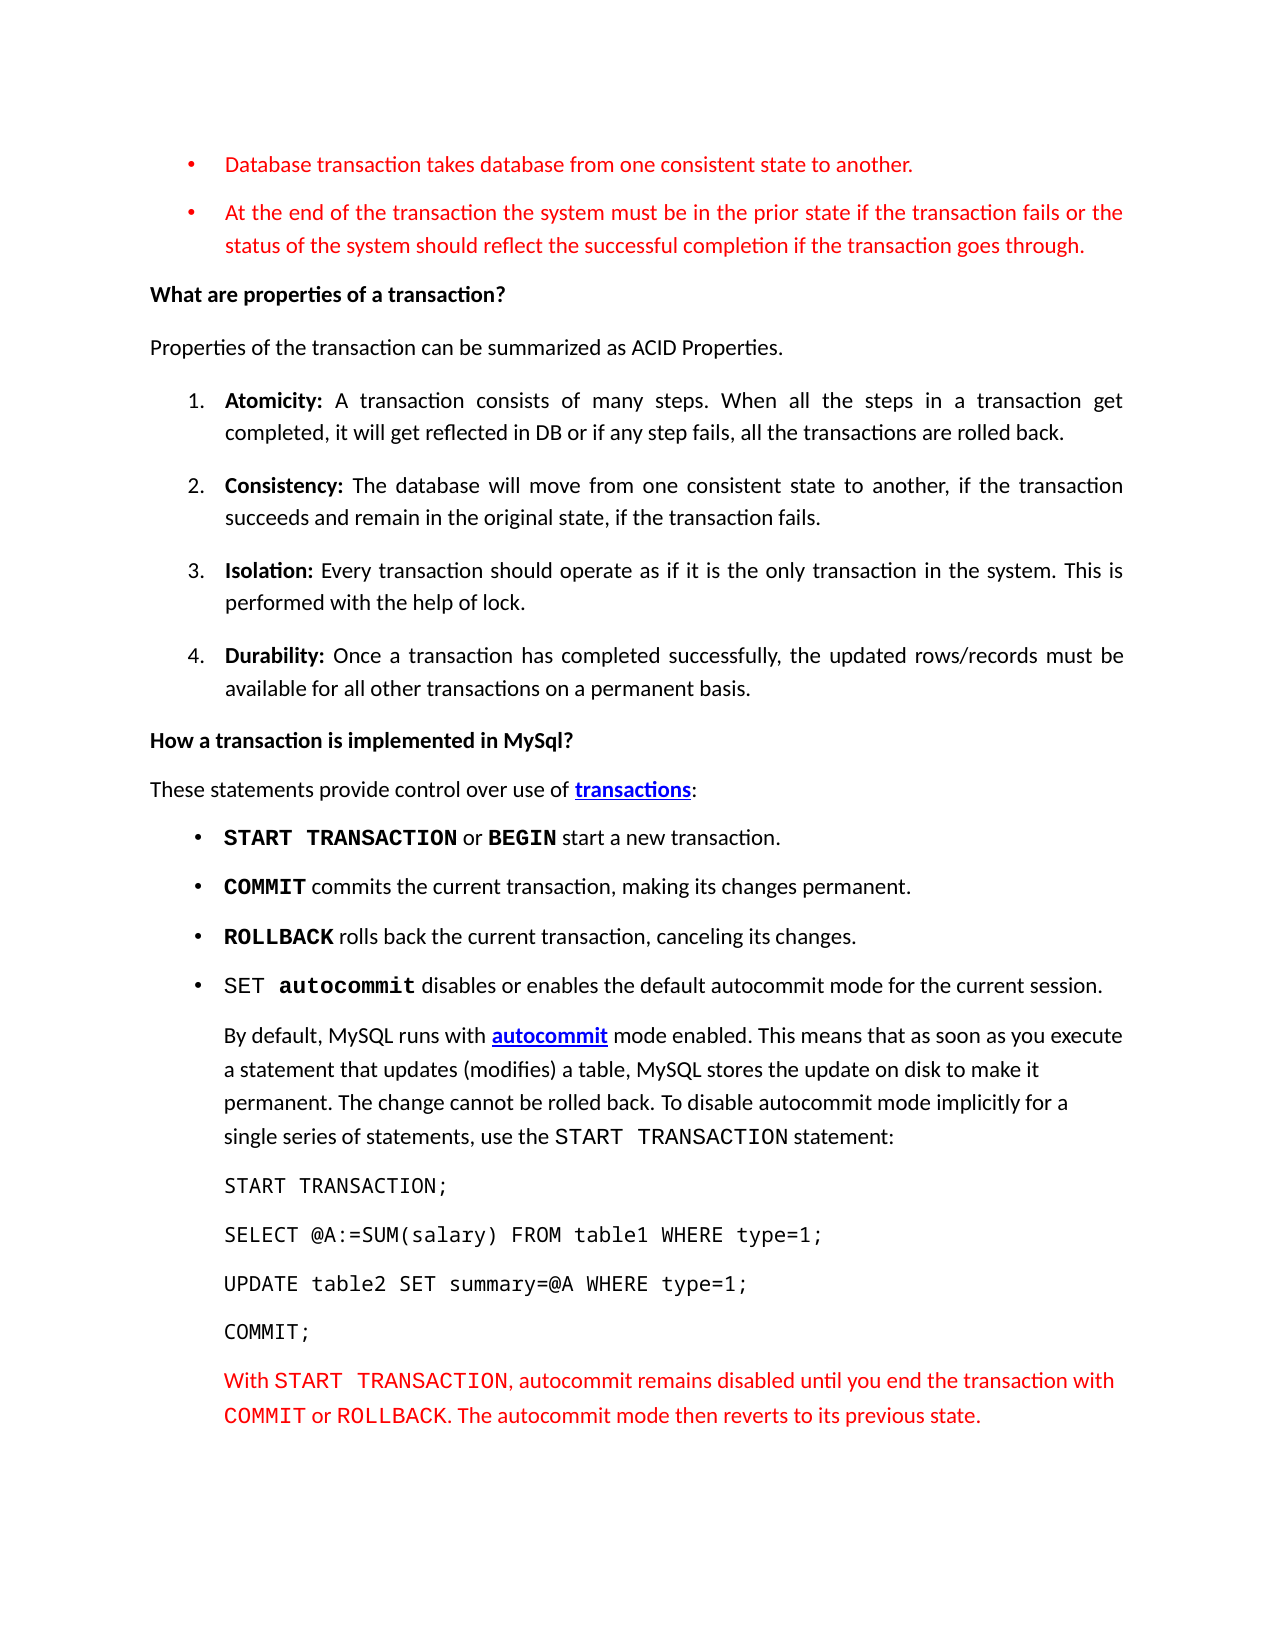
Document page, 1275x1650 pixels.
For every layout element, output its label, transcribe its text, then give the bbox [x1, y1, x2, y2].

text What are properties of a transaction? [150, 280, 1125, 308]
list Durability: Once a transaction has completed successfully, the updated rows/records must be available for all other transactions on a permanent basis. [187, 641, 1125, 702]
list ROLLBACK rolls back the current transaction, canceling its changes. [194, 922, 1125, 951]
list Consistency: The database will move from one consistent state to another, if the transaction succeeds and remain in the original state, if the transaction fails. [187, 471, 1125, 531]
list By default, MySQL runs with autocommit mode enabled. This means that as soon as you execute a statement that updates (modifies) a table, MySQL stores the update on disk to make it permanent. The change cannot be rolled back. To disable autocommit mode implicitly for a single series of statements, use the START TRANSACTION statement: [194, 1021, 1125, 1151]
text These statements provide control over use of transactions: [150, 775, 1125, 803]
list Database transaction takes database from one consistent state to another. [187, 150, 1125, 178]
text Properties of the transaction can be summarized as ACID Properties. [150, 333, 1125, 361]
list At the end of the transaction the system must be in the prior state if the transaction fails or the status of the system should reflect the successful completion if the transaction goes through. [187, 198, 1125, 260]
list START TRANSACTION; [194, 1171, 1125, 1200]
list START TRANSACTION or BEGIN start a new transaction. [194, 823, 1125, 852]
text How a transaction is implemented in MySql? [150, 727, 1125, 755]
list With START TRANSACTION, autocommit remains disabled until you end the transaction with COMMIT or ROLLBACK. The autocommit mode then reverts to its previous state. [194, 1366, 1125, 1430]
list COMMIT; [194, 1317, 1125, 1346]
list SET autocommit disables or enables the default autocommit mode for the current session. [194, 972, 1125, 1001]
list SELECT @A:=SUM(salary) FROM table1 WHERE type=1; [194, 1220, 1125, 1248]
list COMMIT commits the current transaction, making its changes permanent. [194, 872, 1125, 902]
list Atomicity: A transaction consists of many steps. When all the steps in a transaction get completed, it will get reflected in DB or if any step fails, all the transactions are rolled back. [187, 386, 1125, 446]
list Isolation: Every transaction should operate as if it is the only transaction in the system. This is performed with the help of lock. [187, 556, 1125, 616]
list UPDATE table2 SET summary=@A WHERE type=1; [194, 1269, 1125, 1297]
